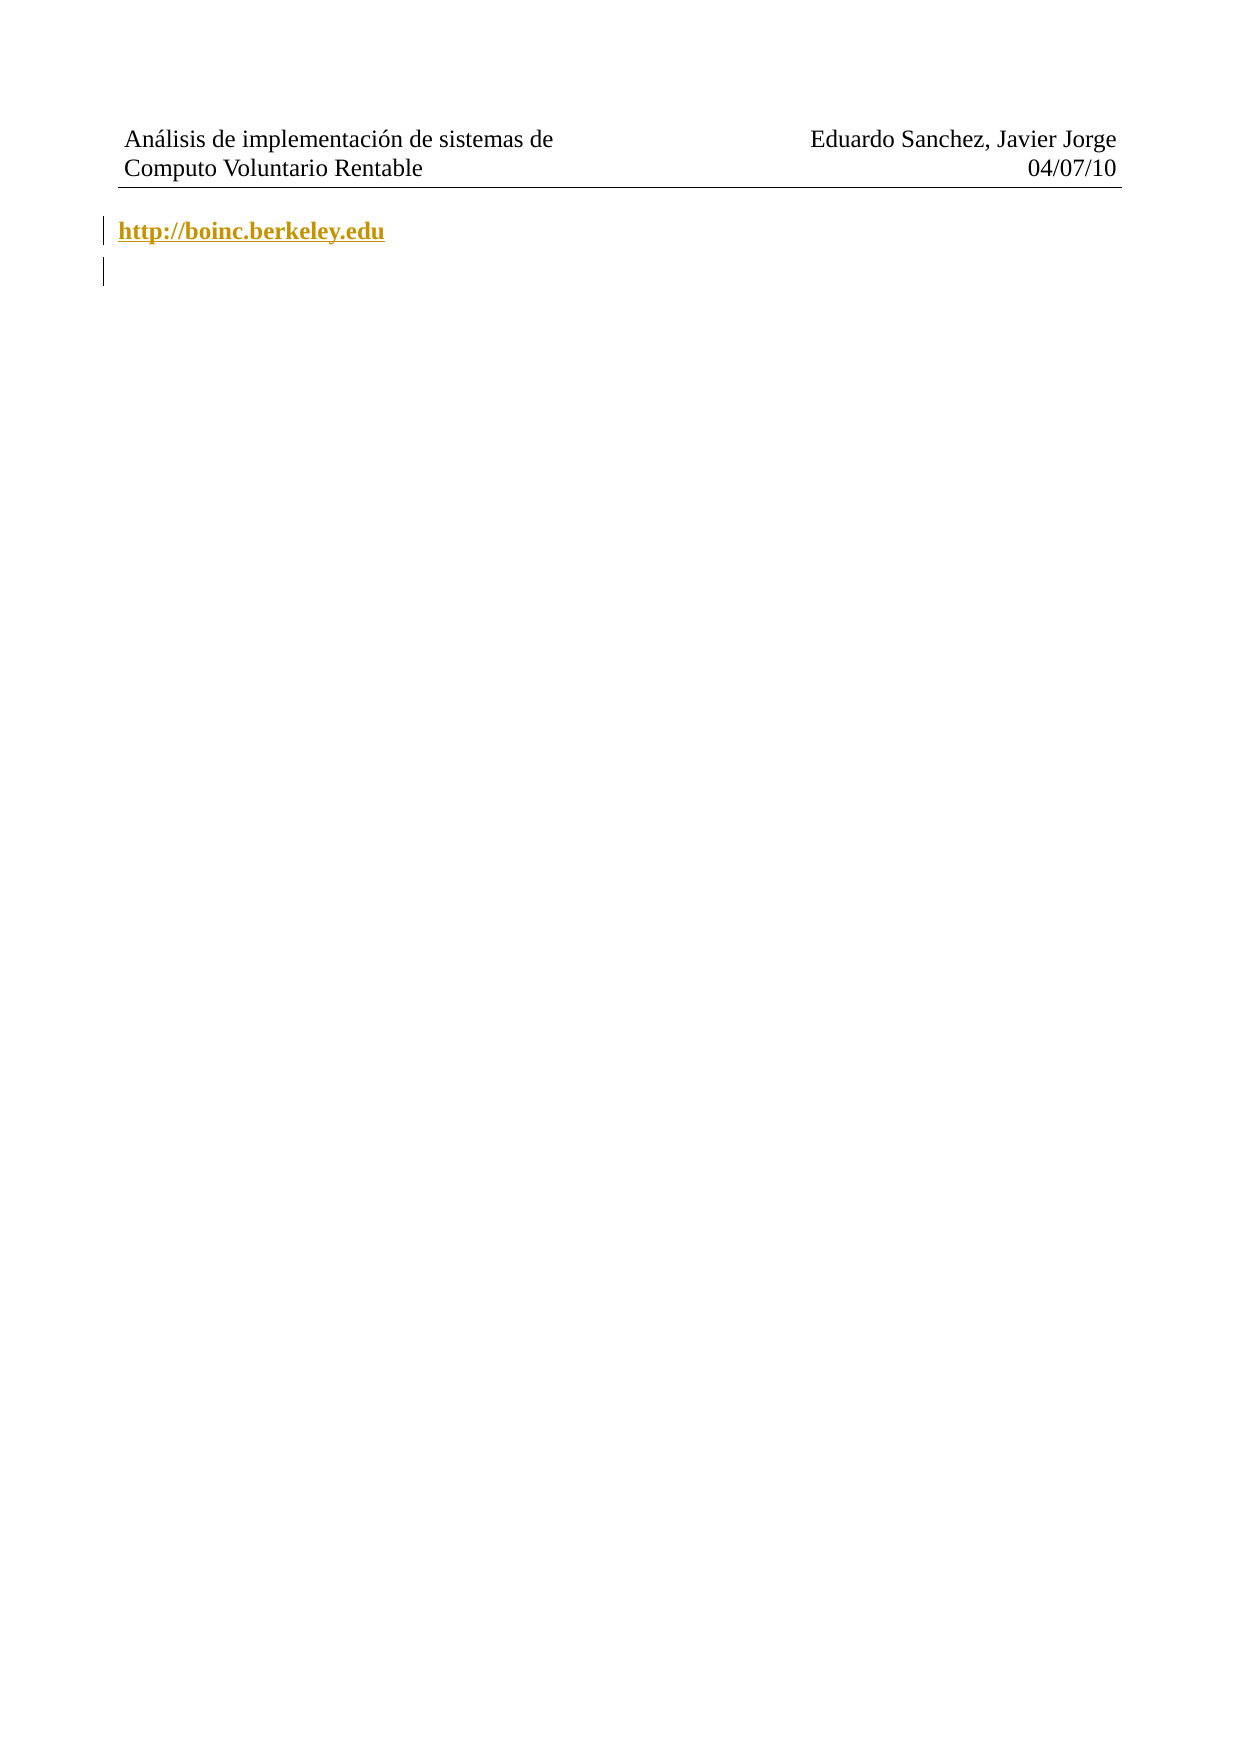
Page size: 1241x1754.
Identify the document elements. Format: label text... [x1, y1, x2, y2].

text http://boinc.berkeley.edu [118, 216, 1122, 245]
